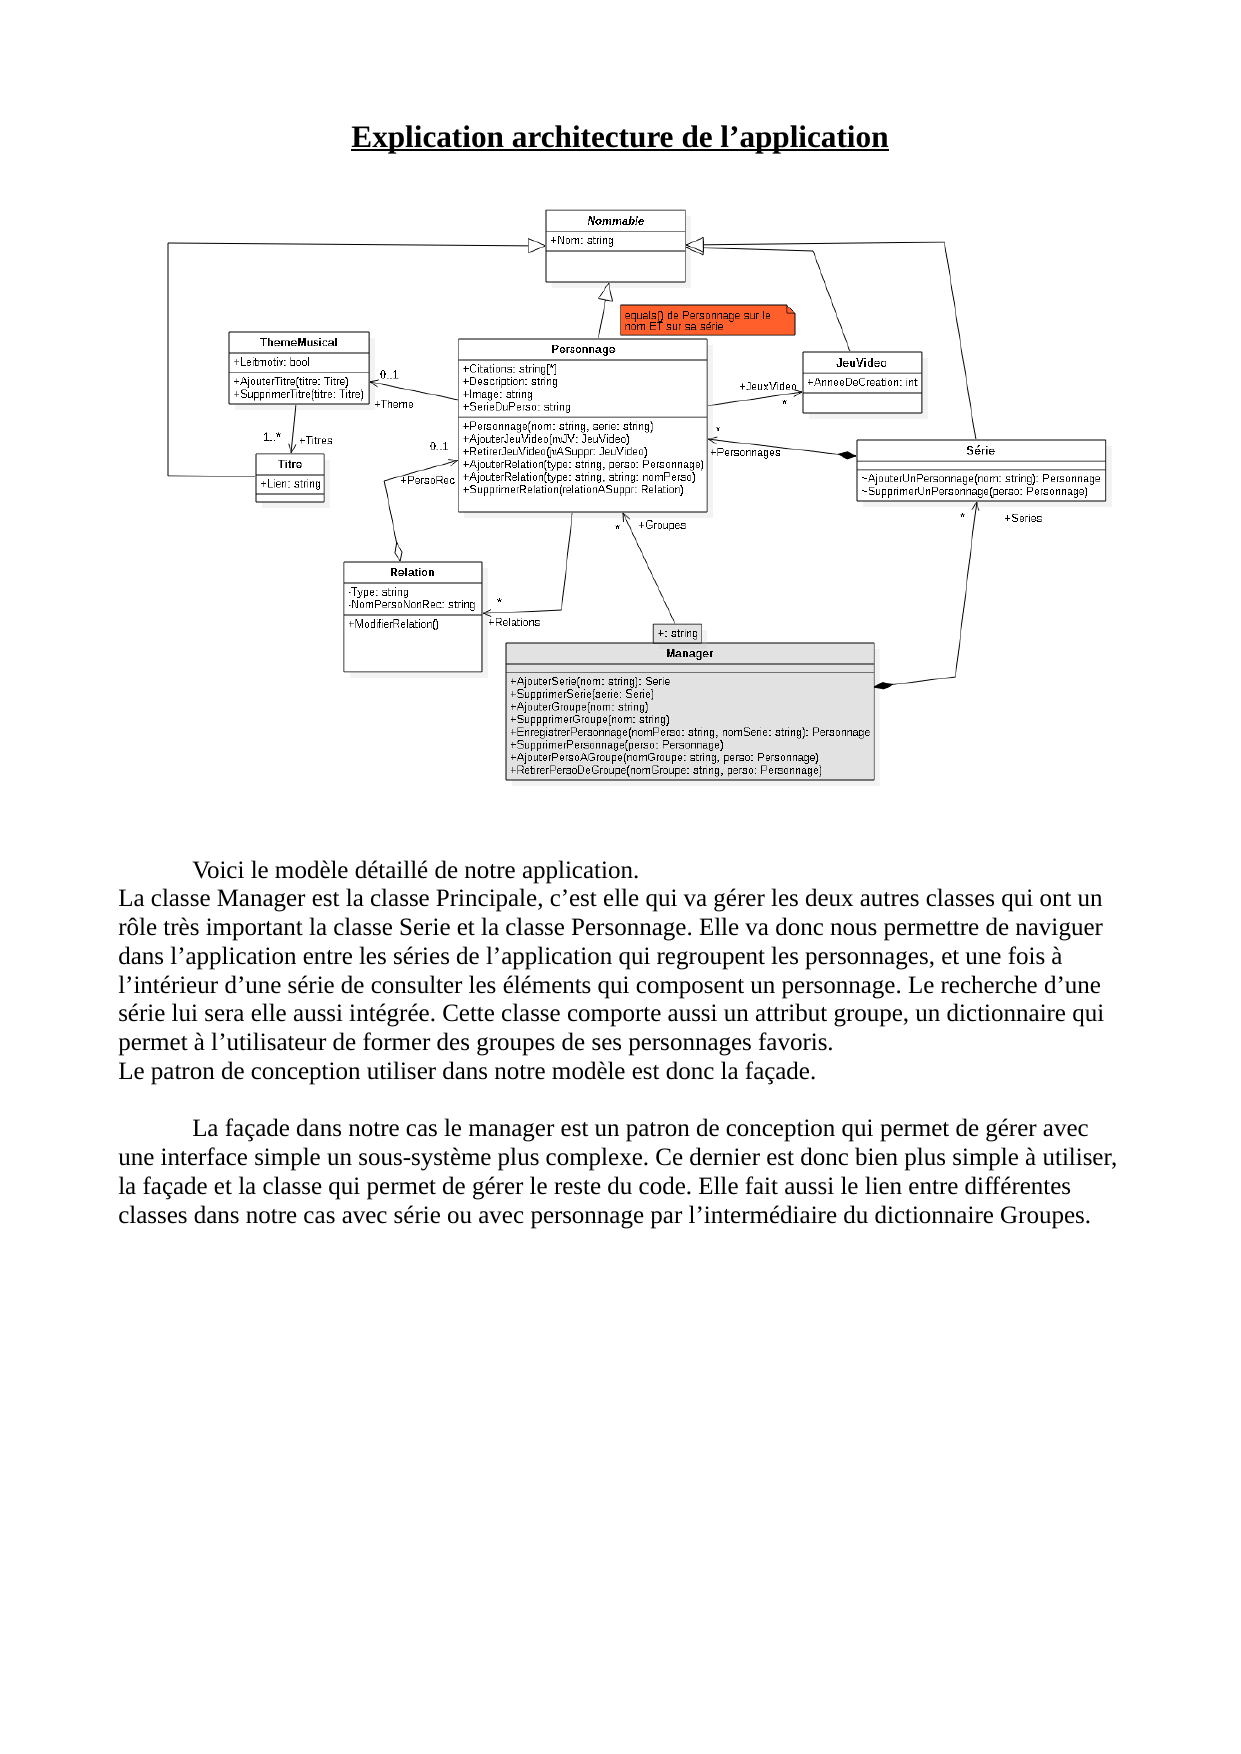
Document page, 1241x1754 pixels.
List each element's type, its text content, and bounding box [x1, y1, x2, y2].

picture [118, 182, 1123, 798]
text La classe Manager est la classe Principale, c’est elle qui va gérer les deux autres classes qui ont un rôle très important la classe Serie et la classe Personnage. Elle va donc nous permettre de naviguer dans l’application entre les séries de l’application qui regroupent les personnages, et une fois à l’intérieur d’une série de consulter les éléments qui composent un personnage. Le recherche d’une série lui sera elle aussi intégrée. Cette classe comporte aussi un attribut groupe, un dictionnaire qui permet à l’utilisateur de former des groupes de ses personnages favoris. [118, 883, 1122, 1056]
text La façade dans notre cas le manager est un patron de conception qui permet de gérer avec une interface simple un sous-système plus complexe. Ce dernier est donc bien plus simple à utiliser, la façade et la classe qui permet de gérer le reste du code. Elle fait aussi le lien entre différentes classes dans notre cas avec série ou avec personnage par l’intermédiaire du dictionnaire Groupes. [118, 1113, 1122, 1228]
text Voici le modèle détaillé de notre application. [118, 855, 1122, 883]
text Explication architecture de l’application [118, 118, 1122, 154]
text Le patron de conception utiliser dans notre modèle est donc la façade. [118, 1056, 1122, 1085]
